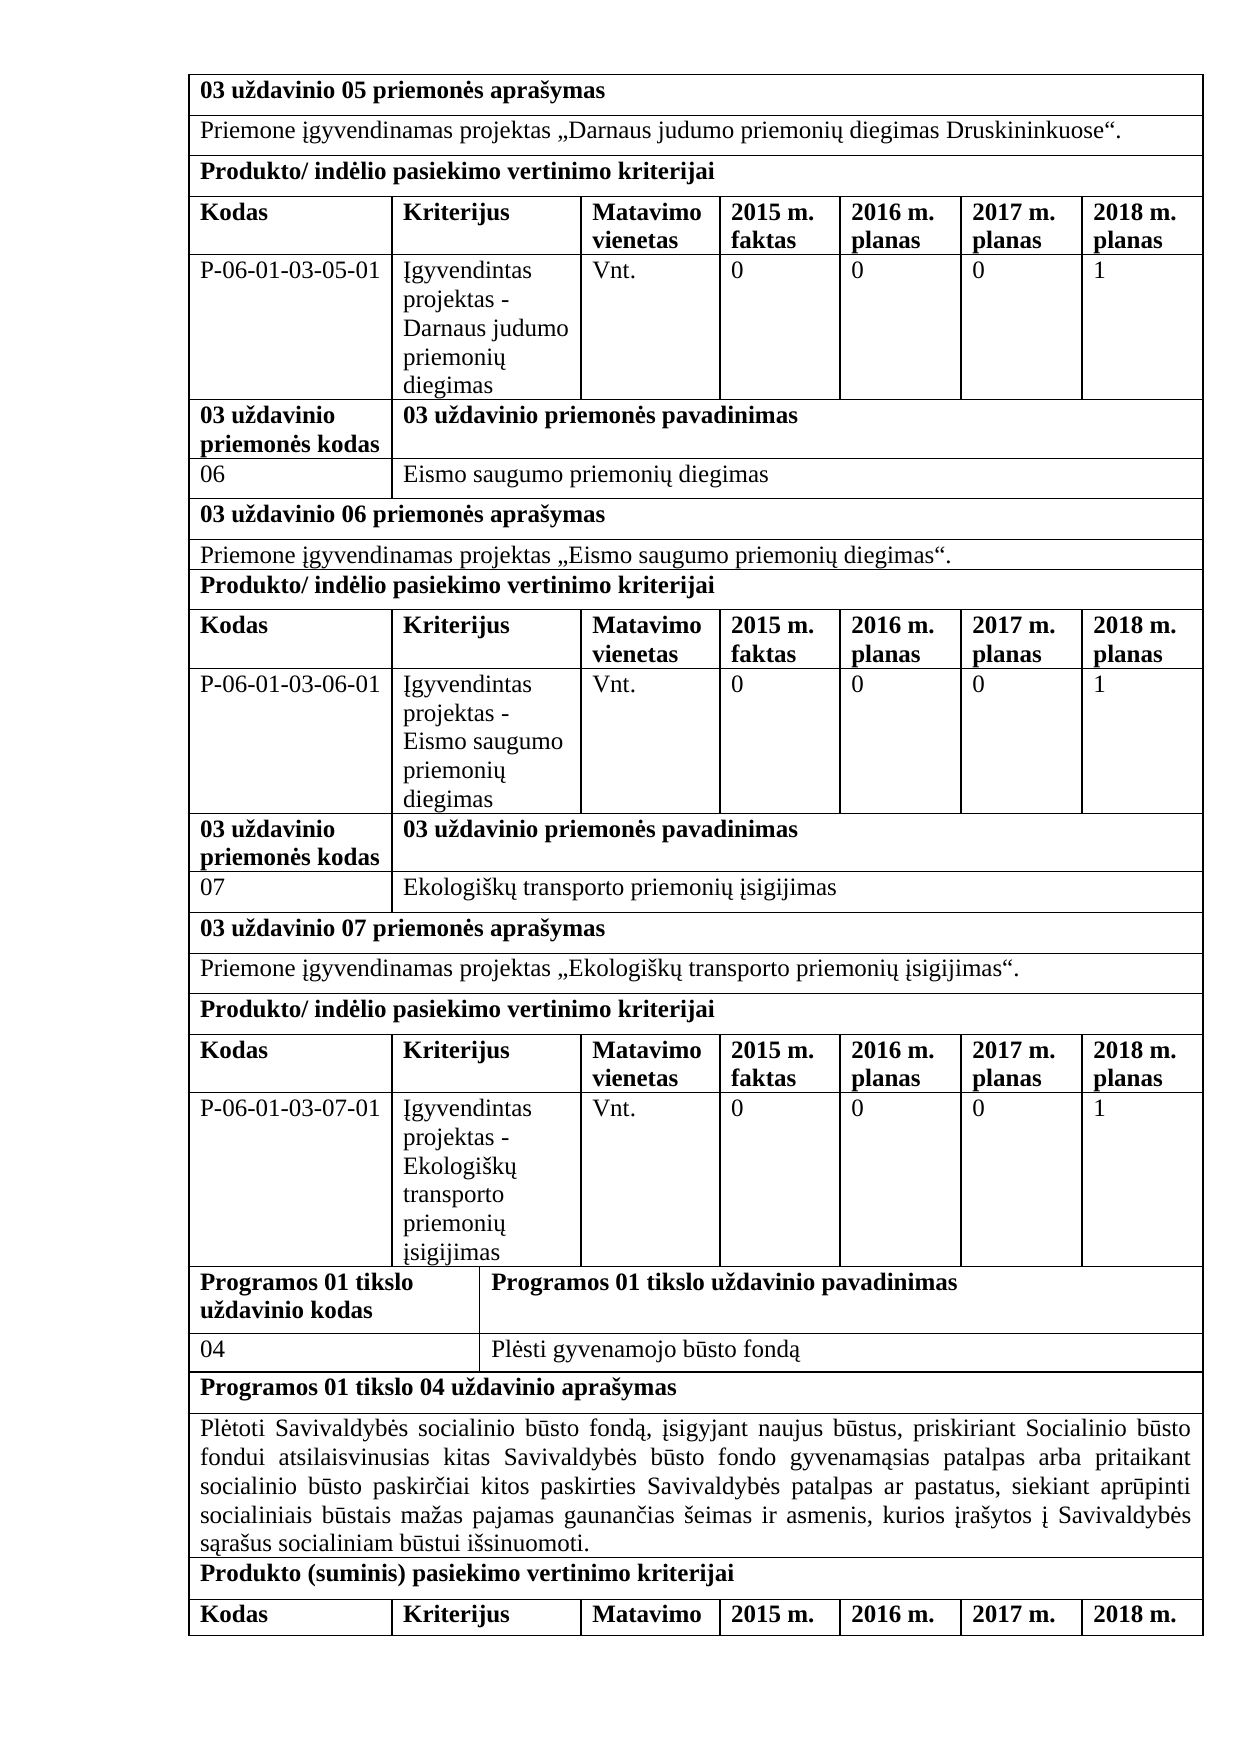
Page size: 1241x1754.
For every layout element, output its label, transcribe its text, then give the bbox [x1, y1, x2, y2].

table_cell 2017 m. planas [962, 1035, 1081, 1092]
table_cell Įgyvendintas projektas - Eismo saugumo priemonių diegimas [393, 669, 580, 813]
table_cell Kodas [190, 197, 391, 254]
table_cell 0 [841, 255, 960, 399]
table_cell Plėsti gyvenamojo būsto fondą [480, 1334, 1202, 1371]
table_cell Priemone įgyvendinamas projektas „Eismo saugumo priemonių diegimas“. [190, 540, 1202, 569]
table_cell 03 uždavinio priemonės kodas [190, 814, 391, 871]
table_cell P-06-01-03-06-01 [190, 669, 391, 813]
table_cell 2017 m. planas [962, 197, 1081, 254]
table_cell Kriterijus [393, 197, 580, 254]
table_cell 03 uždavinio 07 priemonės aprašymas [190, 913, 1202, 952]
table_cell 0 [721, 669, 839, 813]
table_cell 2018 m. planas [1083, 1035, 1202, 1092]
table_cell Programos 01 tikslo uždavinio pavadinimas [480, 1267, 1202, 1333]
table_cell 0 [962, 669, 1081, 813]
table_cell 2018 m. [1083, 1600, 1202, 1635]
table_cell Programos 01 tikslo uždavinio kodas [190, 1267, 479, 1333]
table_cell 0 [841, 669, 960, 813]
table_cell 2017 m. [962, 1600, 1081, 1635]
table_cell 0 [841, 1093, 960, 1266]
table_cell Ekologiškų transporto priemonių įsigijimas [393, 872, 1202, 912]
table_cell 2016 m. [841, 1600, 960, 1635]
table_cell 1 [1083, 669, 1202, 813]
table_cell Įgyvendintas projektas - Darnaus judumo priemonių diegimas [393, 255, 580, 399]
table_cell Eismo saugumo priemonių diegimas [393, 459, 1202, 498]
table_cell 1 [1083, 1093, 1202, 1266]
table_cell Priemone įgyvendinamas projektas „Darnaus judumo priemonių diegimas Druskininkuose“. [190, 116, 1202, 155]
table_cell Priemone įgyvendinamas projektas „Ekologiškų transporto priemonių įsigijimas“. [190, 954, 1202, 993]
table_cell Produkto (suminis) pasiekimo vertinimo kriterijai [190, 1558, 1202, 1598]
table_cell 2015 m. faktas [721, 610, 839, 668]
table_cell 03 uždavinio 05 priemonės aprašymas [190, 75, 1202, 114]
table_cell Programos 01 tikslo 04 uždavinio aprašymas [190, 1373, 1202, 1412]
table_cell 2016 m. planas [841, 197, 960, 254]
table_cell Kodas [190, 1600, 391, 1635]
table_cell 0 [962, 255, 1081, 399]
table_cell Įgyvendintas projektas - Ekologiškų transporto priemonių įsigijimas [393, 1093, 580, 1266]
table_cell Matavimo vienetas [582, 610, 719, 668]
table_cell 2018 m. planas [1083, 610, 1202, 668]
table_cell Produkto/ indėlio pasiekimo vertinimo kriterijai [190, 994, 1202, 1034]
table_cell 0 [721, 255, 839, 399]
table_cell 2016 m. planas [841, 610, 960, 668]
table_cell 2015 m. [721, 1600, 839, 1635]
table_cell 0 [962, 1093, 1081, 1266]
table_cell 03 uždavinio 06 priemonės aprašymas [190, 499, 1202, 539]
table_cell Kodas [190, 610, 391, 668]
table_cell Kriterijus [393, 1035, 580, 1092]
table_cell Matavimo vienetas [582, 197, 719, 254]
table_cell Vnt. [582, 255, 719, 399]
table_cell Vnt. [582, 669, 719, 813]
table_cell 04 [190, 1334, 479, 1371]
table_cell 07 [190, 872, 391, 912]
table_cell Produkto/ indėlio pasiekimo vertinimo kriterijai [190, 156, 1202, 196]
table_cell 1 [1083, 255, 1202, 399]
table_cell Kriterijus [393, 610, 580, 668]
table_cell 03 uždavinio priemonės kodas [190, 400, 391, 458]
table_cell 2015 m. faktas [721, 1035, 839, 1092]
table_cell Plėtoti Savivaldybės socialinio būsto fondą, įsigyjant naujus būstus, priskiriant Socialinio būsto fondui atsilaisvinusias kitas Savivaldybės būsto fondo gyvenamąsias patalpas arba pritaikant socialinio būsto paskirčiai kitos paskirties Savivaldybės patalpas ar pastatus, siekiant aprūpinti socialiniais būstais mažas pajamas gaunančias šeimas ir asmenis, kurios įrašytos į Savivaldybės sąrašus socialiniam būstui išsinuomoti. [190, 1414, 1202, 1557]
table_cell P-06-01-03-07-01 [190, 1093, 391, 1266]
table_cell 2017 m. planas [962, 610, 1081, 668]
table_cell Produkto/ indėlio pasiekimo vertinimo kriterijai [190, 570, 1202, 609]
table_cell 06 [190, 459, 391, 498]
table_cell Kriterijus [393, 1600, 580, 1635]
table_cell 2015 m. faktas [721, 197, 839, 254]
table_cell Vnt. [582, 1093, 719, 1266]
table_cell 2016 m. planas [841, 1035, 960, 1092]
table_cell Matavimo [582, 1600, 719, 1635]
table_cell Kodas [190, 1035, 391, 1092]
table_cell P-06-01-03-05-01 [190, 255, 391, 399]
table_cell Matavimo vienetas [582, 1035, 719, 1092]
table_cell 03 uždavinio priemonės pavadinimas [393, 814, 1202, 871]
table_cell 2018 m. planas [1083, 197, 1202, 254]
table_cell 0 [721, 1093, 839, 1266]
table_cell 03 uždavinio priemonės pavadinimas [393, 400, 1202, 458]
